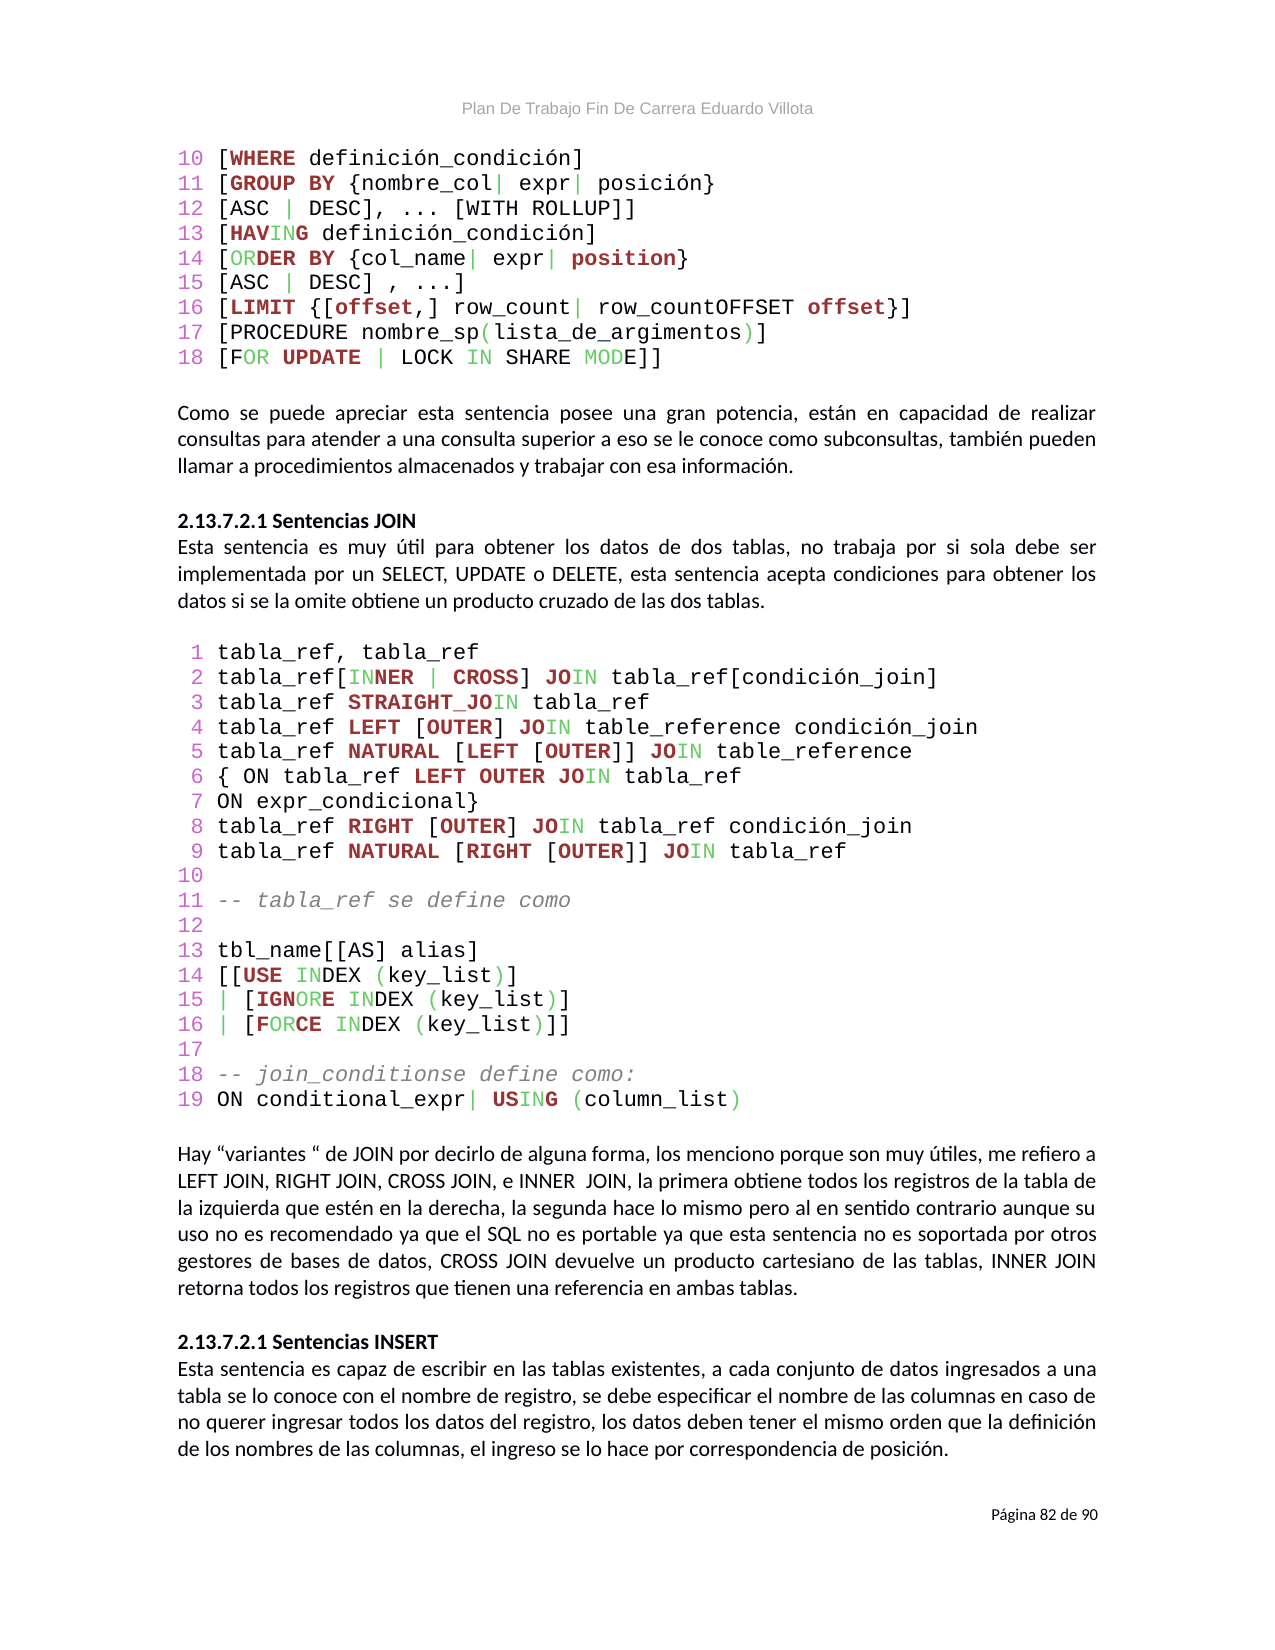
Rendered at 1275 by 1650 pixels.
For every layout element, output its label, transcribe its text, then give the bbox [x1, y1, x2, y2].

text 19 ON conditional_expr| USING (column_list) [177, 1088, 1098, 1112]
text 4 tabla_ref LEFT [OUTER] JOIN table_reference condición_join [177, 716, 1098, 741]
text 16 | [FORCE INDEX (key_list)]] [177, 1013, 1098, 1038]
text 17 [177, 1038, 1098, 1063]
text 8 tabla_ref RIGHT [OUTER] JOIN tabla_ref condición_join [177, 815, 1098, 840]
text 6 { ON tabla_ref LEFT OUTER JOIN tabla_ref [177, 765, 1098, 790]
text 15 [ASC | DESC] , ...] [177, 272, 1098, 296]
text 15 | [IGNORE INDEX (key_list)] [177, 988, 1098, 1013]
text 14 [ORDER BY {col_name| expr| position} [177, 247, 1098, 272]
text 10 [WHERE definición_condición] [177, 148, 1098, 172]
text Esta sentencia es capaz de escribir en las tablas existentes, a cada conjunto de datos ingresados a una tabla se lo conoce con el nombre de registro, se debe especificar el nombre de las columnas en caso de no querer ingresar todos los datos del registro, los datos deben tener el mismo orden que la definición de los nombres de las columnas, el ingreso se lo hace por correspondencia de posición. [177, 1355, 1098, 1462]
text 18 [FOR UPDATE | LOCK IN SHARE MODE]] [177, 346, 1098, 371]
text 16 [LIMIT {[offset,] row_count| row_countOFFSET offset}] [177, 296, 1098, 321]
text 9 tabla_ref NATURAL [RIGHT [OUTER]] JOIN tabla_ref [177, 840, 1098, 864]
text Esta sentencia es muy útil para obtener los datos de dos tablas, no trabaja por si sola debe ser implementada por un SELECT, UPDATE o DELETE, esta sentencia acepta condiciones para obtener los datos si se la omite obtiene un producto cruzado de las dos tablas. [177, 533, 1098, 613]
text 2.13.7.2.1 Sentencias INSERT [177, 1328, 1098, 1355]
text Hay “variantes “ de JOIN por decirlo de alguna forma, los menciono porque son muy útiles, me refiero a LEFT JOIN, RIGHT JOIN, CROSS JOIN, e INNER JOIN, la primera obtiene todos los registros de la tabla de la izquierda que estén en la derecha, la segunda hace lo mismo pero al en sentido contrario aunque su uso no es recomendado ya que el SQL no es portable ya que esta sentencia no es soportada por otros gestores de bases de datos, CROSS JOIN devuelve un producto cartesiano de las tablas, INNER JOIN retorna todos los registros que tienen una referencia en ambas tablas. [177, 1141, 1098, 1301]
text 18 -- join_conditionse define como: [177, 1063, 1098, 1088]
text 11 [GROUP BY {nombre_col| expr| posición} [177, 172, 1098, 197]
text 3 tabla_ref STRAIGHT_JOIN tabla_ref [177, 691, 1098, 716]
text 5 tabla_ref NATURAL [LEFT [OUTER]] JOIN table_reference [177, 741, 1098, 765]
text 14 [[USE INDEX (key_list)] [177, 964, 1098, 988]
text 1 tabla_ref, tabla_ref [177, 641, 1098, 666]
text 11 -- tabla_ref se define como [177, 889, 1098, 914]
text 13 [HAVING definición_condición] [177, 222, 1098, 247]
text 2.13.7.2.1 Sentencias JOIN [177, 507, 1098, 533]
text 13 tbl_name[[AS] alias] [177, 939, 1098, 964]
text 17 [PROCEDURE nombre_sp(lista_de_argimentos)] [177, 321, 1098, 346]
text Como se puede apreciar esta sentencia posee una gran potencia, están en capacidad de realizar consultas para atender a una consulta superior a eso se le conoce como subconsultas, también pueden llamar a procedimientos almacenados y trabajar con esa información. [177, 399, 1098, 479]
text 10 [177, 864, 1098, 889]
text 12 [177, 914, 1098, 939]
text 2 tabla_ref[INNER | CROSS] JOIN tabla_ref[condición_join] [177, 666, 1098, 691]
text 7 ON expr_condicional} [177, 790, 1098, 815]
text 12 [ASC | DESC], ... [WITH ROLLUP]] [177, 197, 1098, 222]
